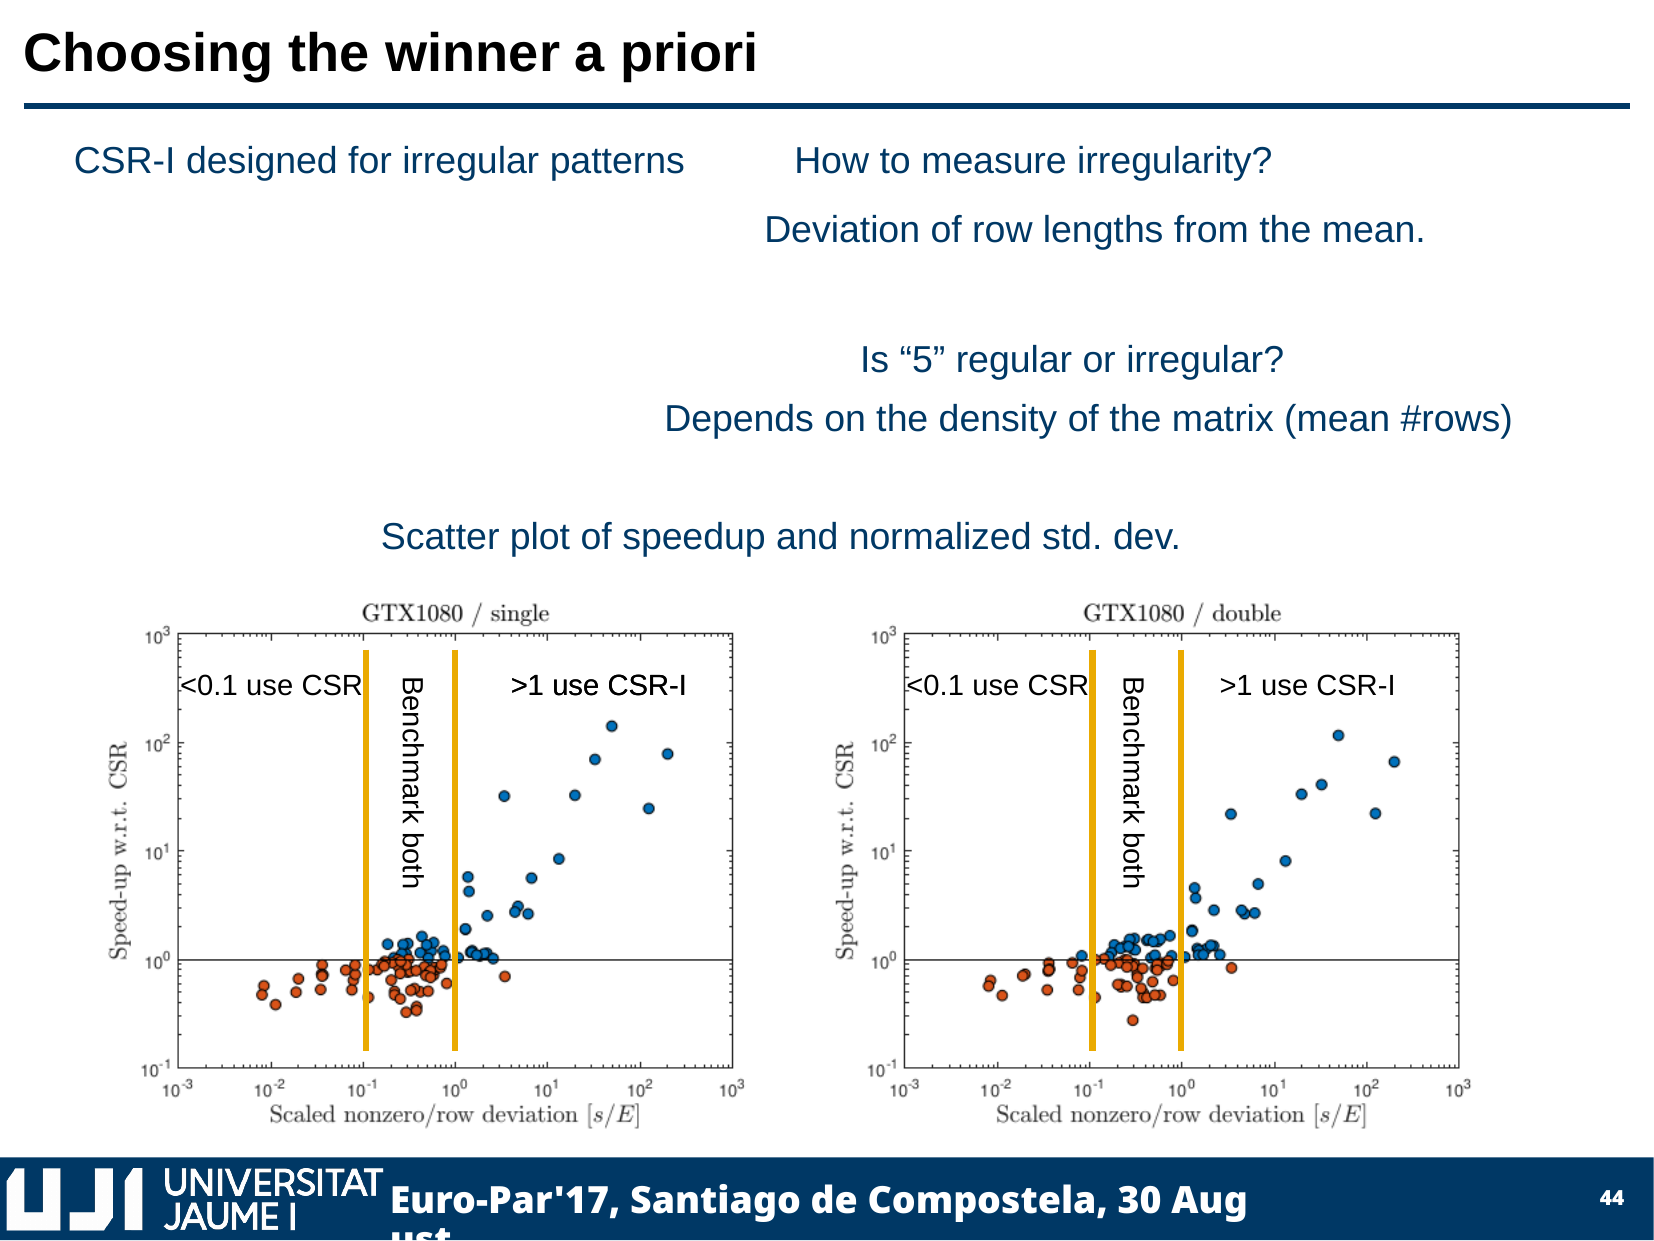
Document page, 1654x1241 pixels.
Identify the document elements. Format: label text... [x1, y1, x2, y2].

picture [0, 1158, 390, 1241]
title Choosing the winner a priori [23, 0, 1630, 107]
text_box <0.1 use CSR [891, 661, 1105, 709]
text_box Depends on the density of the matrix (mean #rows) [649, 389, 1529, 447]
text_box Benchmark both [1110, 661, 1158, 910]
text_box >1 use CSR-I [496, 661, 703, 709]
picture [87, 585, 1489, 1146]
text_box >1 use CSR-I [1204, 661, 1411, 709]
text_box How to measure irregularity? [779, 132, 1288, 189]
text_box Deviation of row lengths from the mean. [749, 200, 1441, 258]
text_box Is “5” regular or irregular? [845, 330, 1300, 388]
text_box CSR-I designed for irregular patterns [59, 132, 701, 189]
text_box Benchmark both [389, 661, 437, 910]
text_box Scatter plot of speedup and normalized std. dev. [366, 507, 1197, 565]
text_box <0.1 use CSR [165, 661, 379, 709]
